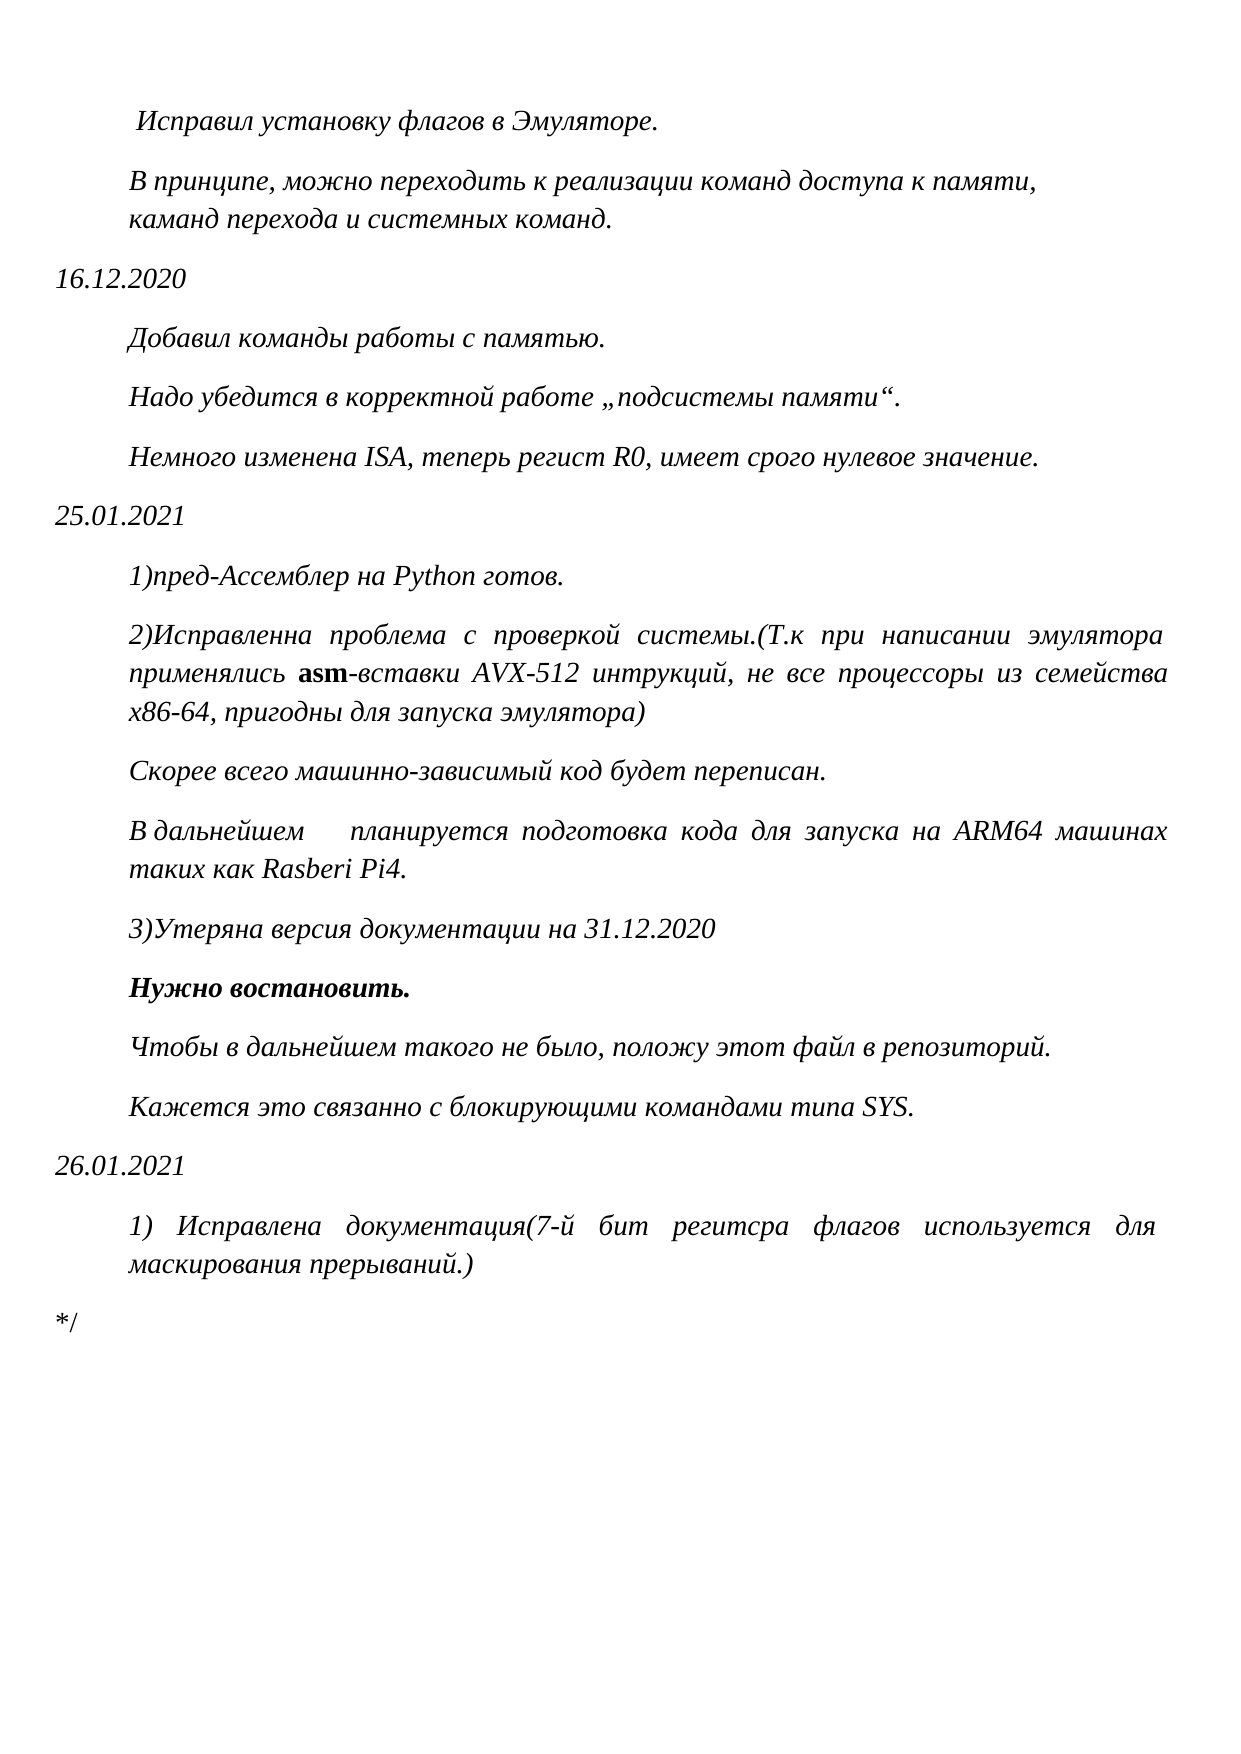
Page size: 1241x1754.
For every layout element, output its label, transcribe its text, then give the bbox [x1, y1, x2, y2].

text Нужно востановить. [55, 970, 1181, 1004]
text Кажется это связанно с блокирующими командами типа SYS. [55, 1089, 1181, 1122]
text 2)Исправленна проблема с проверкой системы.(Т.к при написании эмулятора применялись asm-вставки AVX-512 интрукций, не все процессоры из семейства x86-64, пригодны для запуска эмулятора) [55, 617, 1181, 728]
text Добавил команды работы с памятью. [55, 320, 1181, 354]
text Исправил установку флагов в Эмуляторе. [55, 103, 1181, 137]
text 25.01.2021 [55, 498, 1181, 532]
text 3)Утеряна версия документации на 31.12.2020 [55, 911, 1181, 944]
text Надо убедится в корректной работе „подсистемы памяти“. [55, 379, 1181, 413]
text Чтобы в дальнейшем такого не было, положу этот файл в репозиторий. [55, 1029, 1181, 1063]
text 16.12.2020 [55, 261, 1181, 294]
text */ [55, 1306, 1181, 1339]
text Скорее всего машинно-зависимый код будет переписан. [55, 753, 1181, 787]
text 26.01.2021 [55, 1148, 1181, 1182]
text Немного изменена ISA, теперь регист R0, имеет срого нулевое значение. [55, 439, 1181, 472]
text 1) Исправлена документация(7-й бит регитсра флагов используется для маскирования прерываний.) [55, 1208, 1181, 1280]
text 1)пред-Ассемблер на Python готов. [55, 558, 1181, 591]
text В дальнейшем планируется подготовка кода для запуска на ARM64 машинах таких как Rasberi Pi4. [55, 813, 1181, 885]
text В принципе, можно переходить к реализации команд доступа к памяти, каманд перехода и системных команд. [55, 163, 1181, 235]
